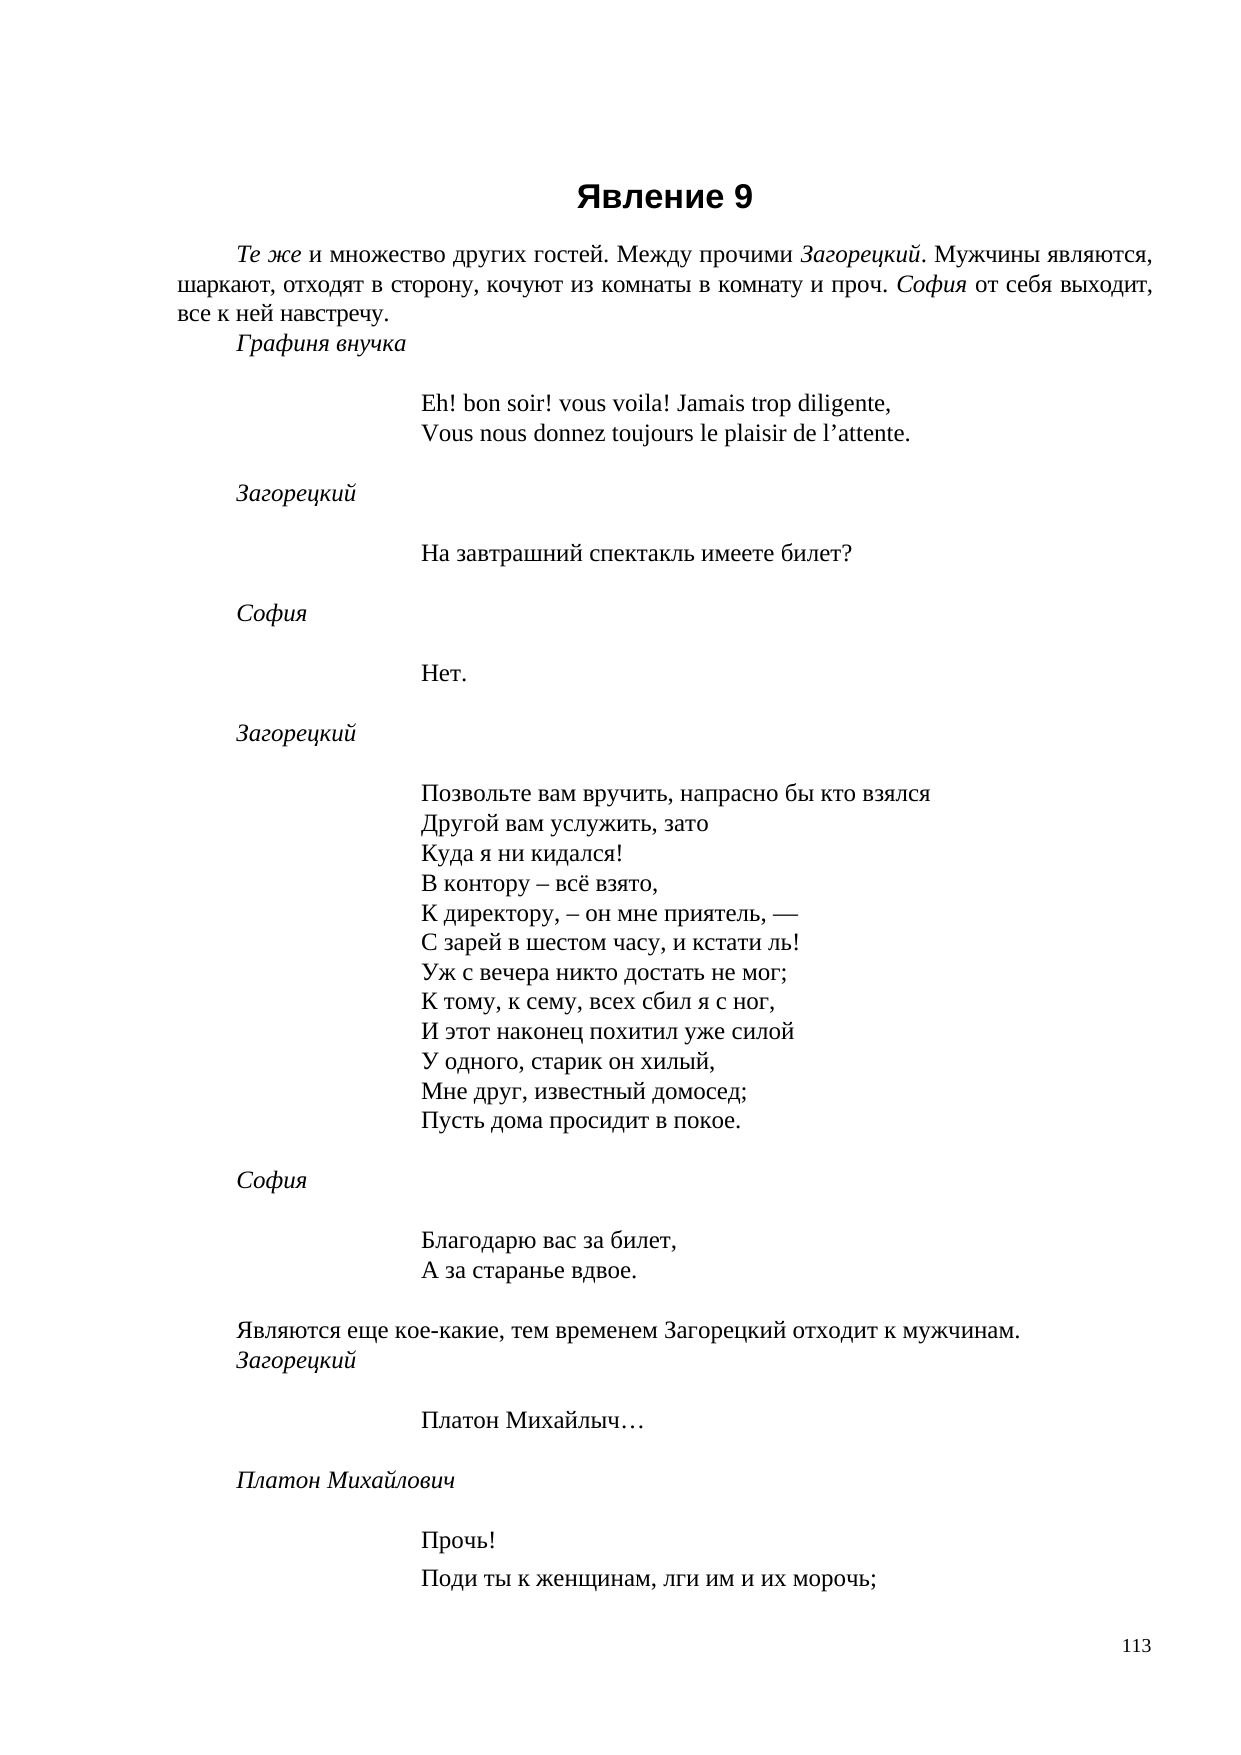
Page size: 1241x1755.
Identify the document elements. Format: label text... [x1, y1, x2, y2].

text Загорецкий [236, 1345, 1168, 1373]
text Куда я ни кидался! [421, 838, 1168, 866]
text Те же и множество других гостей. Между прочими Загорецкий. Мужчины являются, шаркают, отходят в сторону, кочуют из комнаты в комнату и проч. София от себя выходит, все к ней навстречу. [177, 239, 1153, 327]
text Загорецкий [236, 718, 1168, 747]
text Прочь! [421, 1525, 1168, 1553]
text Поди ты к женщинам, лги им и их морочь; [421, 1563, 881, 1591]
text Загорецкий [236, 478, 1168, 507]
text София [236, 1165, 1168, 1194]
text Мне друг, известный домосед; Пусть дома просидит в покое. [421, 1076, 758, 1134]
text Платон Михайлыч… [421, 1405, 1168, 1433]
text София [236, 598, 1168, 627]
text На завтрашний спектакль имеете билет? [421, 538, 1168, 567]
text Благодарю вас за билет, А за старанье вдвое. [421, 1225, 688, 1283]
text Явление 9 [252, 176, 1077, 216]
text К директору, – он мне приятель, — С зарей в шестом часу, и кстати ль! Уж с вечера никто достать не мог; К тому, к сему, всех сбил я с ног, [421, 898, 802, 1015]
text И этот наконец похитил уже силой У одного, старик он хилый, [421, 1016, 807, 1075]
text Нет. [421, 658, 1168, 687]
text Платон Михайлович [236, 1465, 1168, 1493]
text Eh! bon soir! vous voila! Jamais trop diligente, Vous nous donnez toujours le plaisir de l’attente. [421, 388, 926, 447]
text Являются еще кое-какие, тем временем Загорецкий отходит к мужчинам. [236, 1315, 1168, 1343]
text Графиня внучка [236, 328, 1168, 357]
text В контору – всё взято, [421, 868, 1168, 896]
text Позвольте вам вручить, напрасно бы кто взялся Другой вам услужить, зато [421, 778, 946, 837]
